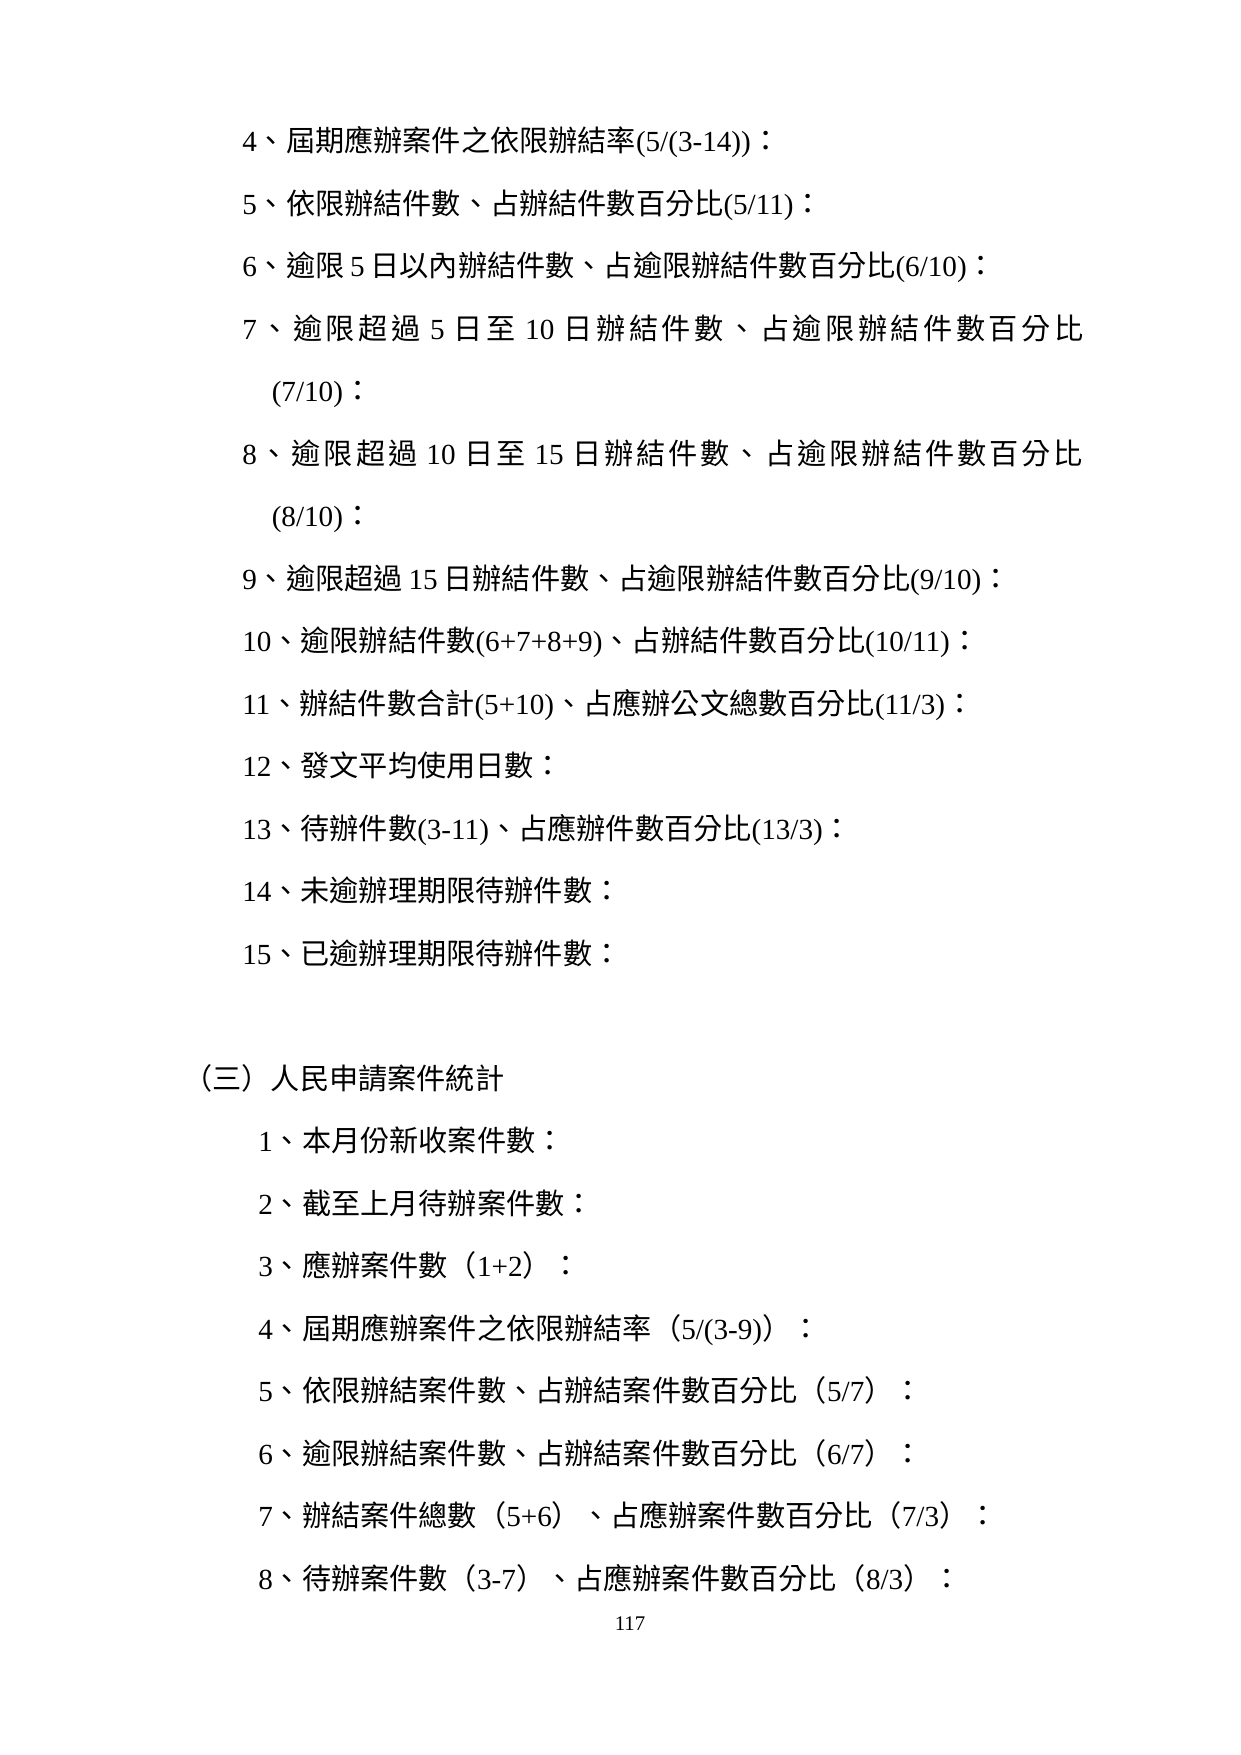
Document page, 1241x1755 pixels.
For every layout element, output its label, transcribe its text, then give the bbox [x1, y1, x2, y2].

text 14、未逾辦理期限待辦件數： [242, 847, 1084, 910]
text 3、應辦案件數（1+2）： [258, 1222, 1087, 1285]
text 1、本月份新收案件數： [258, 1097, 1087, 1160]
text 7、逾限超過5日至10日辦結件數、占逾限辦結件數百分比(7/10)： [242, 285, 1084, 410]
text 6、逾限辦結案件數、占辦結案件數百分比（6/7）： [258, 1410, 1087, 1472]
text 9、逾限超過15日辦結件數、占逾限辦結件數百分比(9/10)： [242, 535, 1084, 597]
text （三）人民申請案件統計 [183, 1035, 1087, 1097]
text 5、依限辦結件數、占辦結件數百分比(5/11)： [242, 160, 1084, 222]
text 8、待辦案件數（3-7）、占應辦案件數百分比（8/3）： [258, 1535, 1087, 1597]
text 5、依限辦結案件數、占辦結案件數百分比（5/7）： [258, 1347, 1087, 1410]
text 2、截至上月待辦案件數： [258, 1160, 1087, 1222]
text 12、發文平均使用日數： [242, 722, 1084, 785]
text 4、屆期應辦案件之依限辦結率(5/(3-14))： [242, 97, 1084, 160]
text 4、屆期應辦案件之依限辦結率（5/(3-9)）： [258, 1285, 1087, 1347]
text 13、待辦件數(3-11)、占應辦件數百分比(13/3)： [242, 785, 1084, 847]
text 10、逾限辦結件數(6+7+8+9)、占辦結件數百分比(10/11)： [242, 597, 1108, 660]
text 11、辦結件數合計(5+10)、占應辦公文總數百分比(11/3)： [242, 660, 1084, 722]
text 7、辦結案件總數（5+6）、占應辦案件數百分比（7/3）： [258, 1472, 1087, 1535]
text 15、已逾辦理期限待辦件數： [242, 910, 1084, 972]
text 8、逾限超過10日至15日辦結件數、占逾限辦結件數百分比(8/10)： [242, 410, 1084, 535]
text 6、逾限5日以內辦結件數、占逾限辦結件數百分比(6/10)： [242, 222, 1084, 285]
